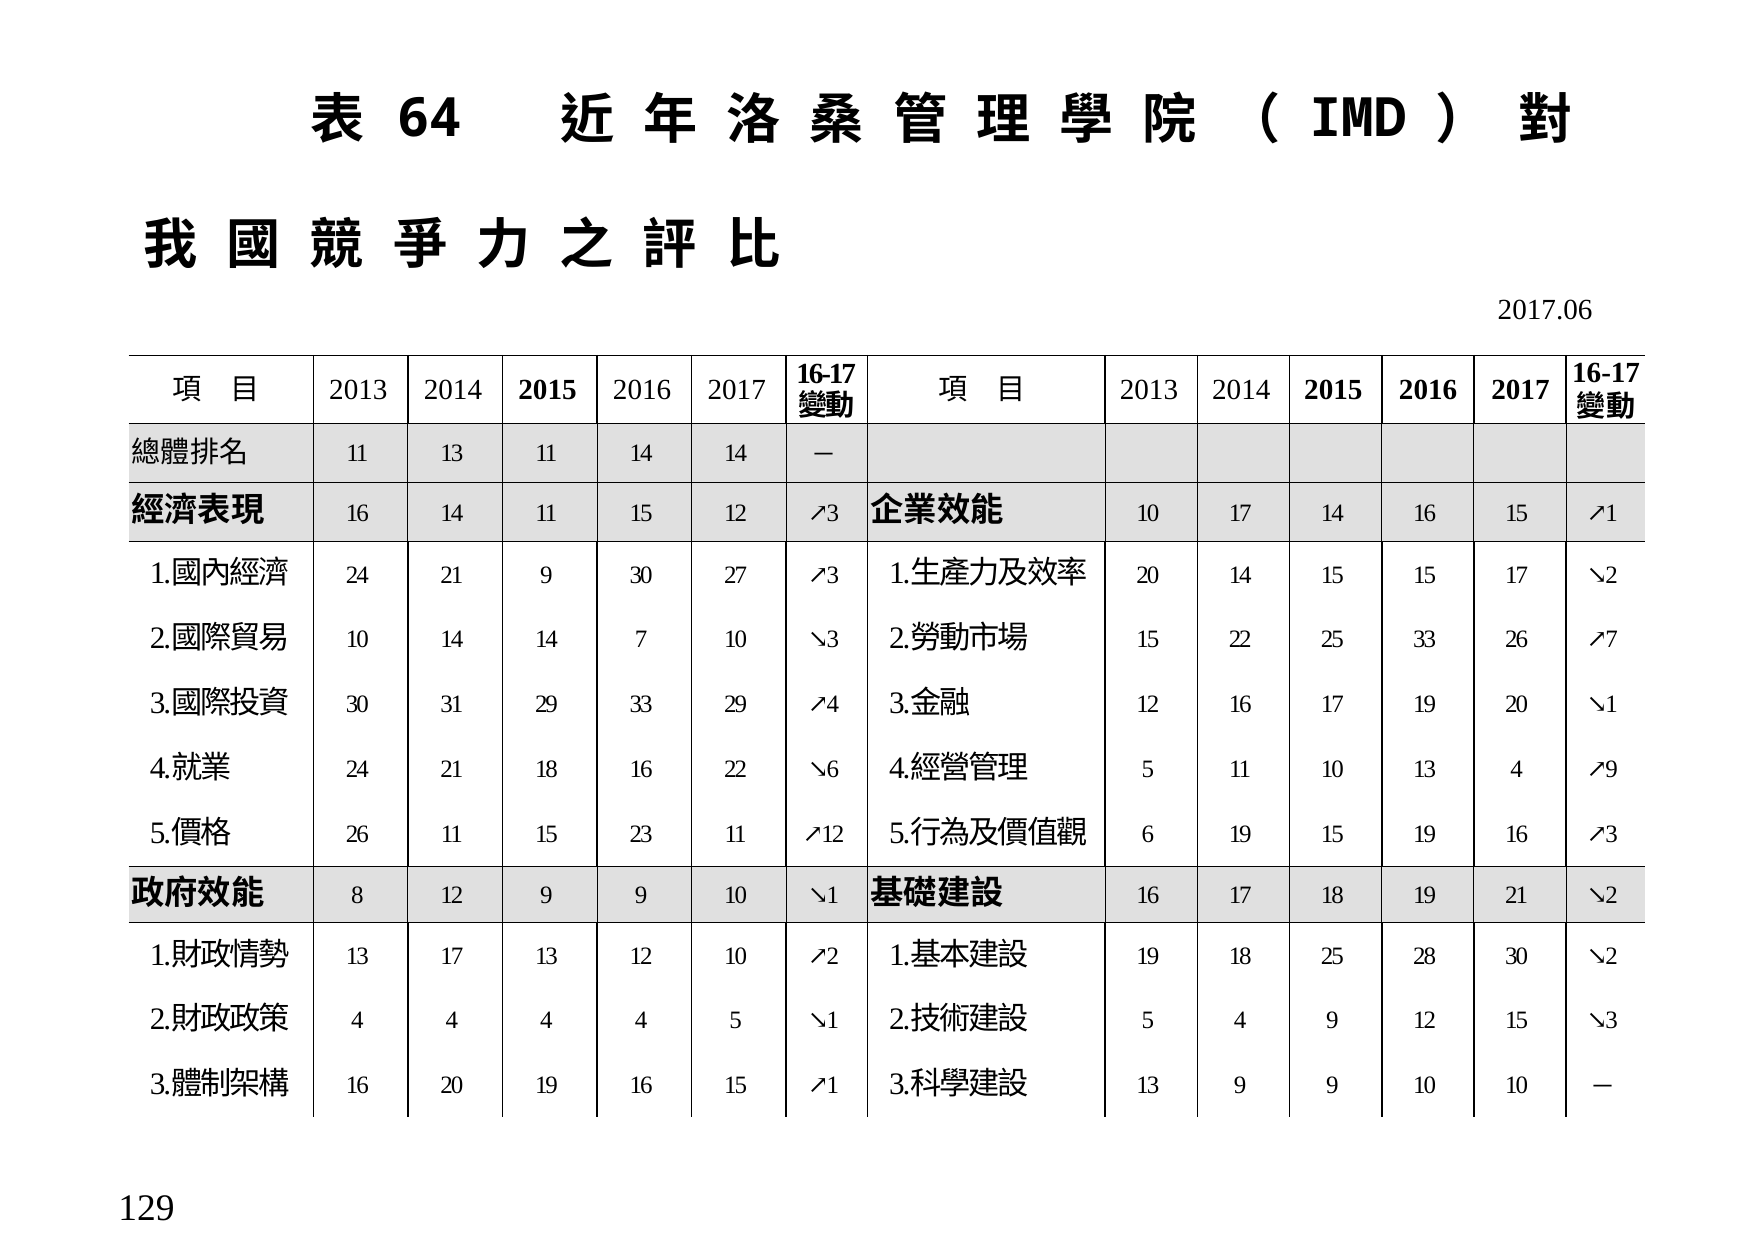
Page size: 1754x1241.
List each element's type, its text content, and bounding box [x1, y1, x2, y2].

table_cell ↘3 [1567, 987, 1645, 1052]
table_cell 19 [1106, 923, 1197, 987]
table_cell 12 [1106, 671, 1197, 736]
table_cell 基礎建設 [868, 867, 1105, 922]
table_cell 10 [314, 606, 407, 671]
table_cell － [1567, 1052, 1645, 1117]
table_cell 15 [1474, 483, 1566, 541]
table_cell 4.就業 [129, 736, 313, 801]
table_cell 19 [503, 1052, 596, 1117]
table_cell 13 [314, 923, 407, 987]
table_cell ↗3 [787, 483, 867, 541]
table_cell 21 [1474, 867, 1566, 922]
table_cell 3.科學建設 [868, 1052, 1104, 1117]
table_cell ↘3 [787, 606, 867, 671]
table_cell 15 [503, 801, 596, 866]
table_cell 1.財政情勢 [129, 923, 313, 987]
table_cell ↘2 [1567, 923, 1645, 987]
table_cell 15 [1106, 606, 1197, 671]
table_cell 26 [1475, 606, 1565, 671]
table_cell 17 [409, 923, 502, 987]
table_cell 4 [1198, 987, 1289, 1052]
table_cell 5 [1106, 987, 1197, 1052]
table_cell 20 [1475, 671, 1565, 736]
table_header 2014 [1198, 356, 1289, 423]
table_cell [1290, 424, 1381, 482]
table_cell 16 [598, 1052, 691, 1117]
table_cell ↘2 [1567, 867, 1645, 922]
table_cell 20 [409, 1052, 502, 1117]
table_cell 33 [1383, 606, 1473, 671]
table_cell 1.生產力及效率 [868, 542, 1104, 606]
table_cell 9 [503, 867, 597, 922]
table_cell 9 [503, 542, 596, 606]
table_cell ↘1 [787, 987, 867, 1052]
table_cell 16 [1198, 671, 1289, 736]
text 2017.06 [128, 292, 1592, 326]
table_cell 24 [314, 736, 407, 801]
table_cell 21 [409, 736, 502, 801]
table_cell 30 [598, 542, 691, 606]
table_cell 21 [409, 542, 502, 606]
table_cell 6 [1106, 801, 1197, 866]
table_cell 2.國際貿易 [129, 606, 313, 671]
table_cell 16 [1106, 867, 1197, 922]
table_cell 11 [1198, 736, 1289, 801]
table_cell 11 [409, 801, 502, 866]
table_cell 政府效能 [129, 867, 313, 922]
table_header 項 目 [129, 356, 313, 423]
table_cell 25 [1290, 923, 1381, 987]
subtitle 表64 近年洛桑管理學院（IMD）對我國競爭力之評比 [128, 42, 1628, 292]
table_cell ↗3 [787, 542, 867, 606]
table_header 2017 [692, 356, 785, 423]
table_header 2016 [598, 356, 691, 423]
table_cell 14 [598, 424, 691, 482]
table_cell ↗1 [1567, 483, 1645, 541]
table_cell 15 [1290, 542, 1381, 606]
table_cell 11 [314, 424, 407, 482]
table_cell 23 [598, 801, 691, 866]
table_cell 22 [692, 736, 785, 801]
table_cell 14 [503, 606, 596, 671]
table_cell 12 [598, 923, 691, 987]
table_cell 4 [598, 987, 691, 1052]
table_cell 7 [598, 606, 691, 671]
table_cell 4 [314, 987, 407, 1052]
table_cell 13 [408, 424, 502, 482]
table_cell 1.基本建設 [868, 923, 1104, 987]
table_cell 19 [1383, 801, 1473, 866]
table_cell 10 [692, 867, 786, 922]
table_cell ↗9 [1567, 736, 1645, 801]
table_cell ↘1 [1567, 671, 1645, 736]
table_cell 16 [1382, 483, 1473, 541]
table_cell [1106, 424, 1197, 482]
table_header 16-17 變動 [787, 356, 867, 423]
table_cell 11 [503, 424, 597, 482]
table_cell 9 [1290, 1052, 1381, 1117]
table_cell 10 [1106, 483, 1197, 541]
table_header 2014 [409, 356, 502, 423]
table_cell ↗1 [787, 1052, 867, 1117]
table_cell 2.勞動市場 [868, 606, 1104, 671]
table_cell 17 [1290, 671, 1381, 736]
table_cell 29 [692, 671, 785, 736]
table_cell [1567, 424, 1645, 482]
table_cell [1382, 424, 1473, 482]
table_cell 15 [1290, 801, 1381, 866]
table_cell 18 [503, 736, 596, 801]
table_cell 8 [314, 867, 407, 922]
table_cell 10 [1475, 1052, 1565, 1117]
table_cell 25 [1290, 606, 1381, 671]
table_cell 企業效能 [868, 483, 1105, 541]
table_cell ↘6 [787, 736, 867, 801]
table_cell 24 [314, 542, 407, 606]
table_cell 17 [1198, 483, 1289, 541]
table_header 2016 [1383, 356, 1473, 423]
table_cell 16 [314, 483, 407, 541]
table_header 2015 [503, 356, 596, 423]
table_cell [868, 424, 1105, 482]
table_cell 5.價格 [129, 801, 313, 866]
table_cell 30 [314, 671, 407, 736]
table_cell 10 [692, 606, 785, 671]
table_cell 18 [1198, 923, 1289, 987]
table_cell 33 [598, 671, 691, 736]
table_cell 18 [1290, 867, 1381, 922]
table_cell 11 [503, 483, 597, 541]
table_cell 10 [1290, 736, 1381, 801]
table_cell 19 [1382, 867, 1473, 922]
table_cell ↘1 [787, 867, 867, 922]
table_cell 12 [1383, 987, 1473, 1052]
table_cell 5 [1106, 736, 1197, 801]
table_cell 11 [692, 801, 785, 866]
table_cell 9 [1198, 1052, 1289, 1117]
table_cell ↗12 [787, 801, 867, 866]
table_cell 4 [409, 987, 502, 1052]
table_cell [1474, 424, 1566, 482]
table_cell 14 [1198, 542, 1289, 606]
table_cell 15 [692, 1052, 785, 1117]
table_cell ↗7 [1567, 606, 1645, 671]
table_cell 4 [1475, 736, 1565, 801]
table_cell 5 [692, 987, 785, 1052]
table_cell ↗2 [787, 923, 867, 987]
table_cell 13 [503, 923, 596, 987]
table_cell 17 [1475, 542, 1565, 606]
table_cell 1.國內經濟 [129, 542, 313, 606]
table_cell 3.體制架構 [129, 1052, 313, 1117]
table_header 項 目 [868, 356, 1104, 423]
table_cell 26 [314, 801, 407, 866]
table_cell 15 [598, 483, 691, 541]
table_cell 10 [1383, 1052, 1473, 1117]
table_cell 15 [1475, 987, 1565, 1052]
table_header 16-17 變動 [1567, 356, 1645, 423]
table_header 2017 [1475, 356, 1565, 423]
table_header 2013 [314, 356, 407, 423]
table_cell 4.經營管理 [868, 736, 1104, 801]
table_cell 2.財政政策 [129, 987, 313, 1052]
table_cell 12 [692, 483, 786, 541]
table_cell 19 [1383, 671, 1473, 736]
table_cell 2.技術建設 [868, 987, 1104, 1052]
table_cell 28 [1383, 923, 1473, 987]
table_cell ↗4 [787, 671, 867, 736]
table_cell 20 [1106, 542, 1197, 606]
table_cell 12 [408, 867, 502, 922]
table_cell 27 [692, 542, 785, 606]
table_cell 16 [314, 1052, 407, 1117]
table_cell 29 [503, 671, 596, 736]
table_cell 3.國際投資 [129, 671, 313, 736]
table_cell 14 [692, 424, 786, 482]
table_cell 9 [1290, 987, 1381, 1052]
table_cell 13 [1106, 1052, 1197, 1117]
table_cell [1198, 424, 1289, 482]
table_cell 13 [1383, 736, 1473, 801]
table_cell 總體排名 [129, 424, 313, 482]
table_cell 19 [1198, 801, 1289, 866]
table_cell 14 [1290, 483, 1381, 541]
table_cell ↘2 [1567, 542, 1645, 606]
table_header 2013 [1106, 356, 1197, 423]
table_cell 經濟表現 [129, 483, 313, 541]
table_cell 9 [598, 867, 691, 922]
table_cell 30 [1475, 923, 1565, 987]
table_cell － [787, 424, 867, 482]
table_cell 31 [409, 671, 502, 736]
table_cell 10 [692, 923, 785, 987]
table_cell 14 [408, 483, 502, 541]
table_cell 16 [1475, 801, 1565, 866]
table_cell 22 [1198, 606, 1289, 671]
table_header 2015 [1290, 356, 1381, 423]
table_cell 4 [503, 987, 596, 1052]
table_cell 14 [409, 606, 502, 671]
table_cell 5.行為及價值觀 [868, 801, 1104, 866]
table_cell ↗3 [1567, 801, 1645, 866]
table_cell 15 [1383, 542, 1473, 606]
table_cell 3.金融 [868, 671, 1104, 736]
table_cell 16 [598, 736, 691, 801]
table_cell 17 [1198, 867, 1289, 922]
